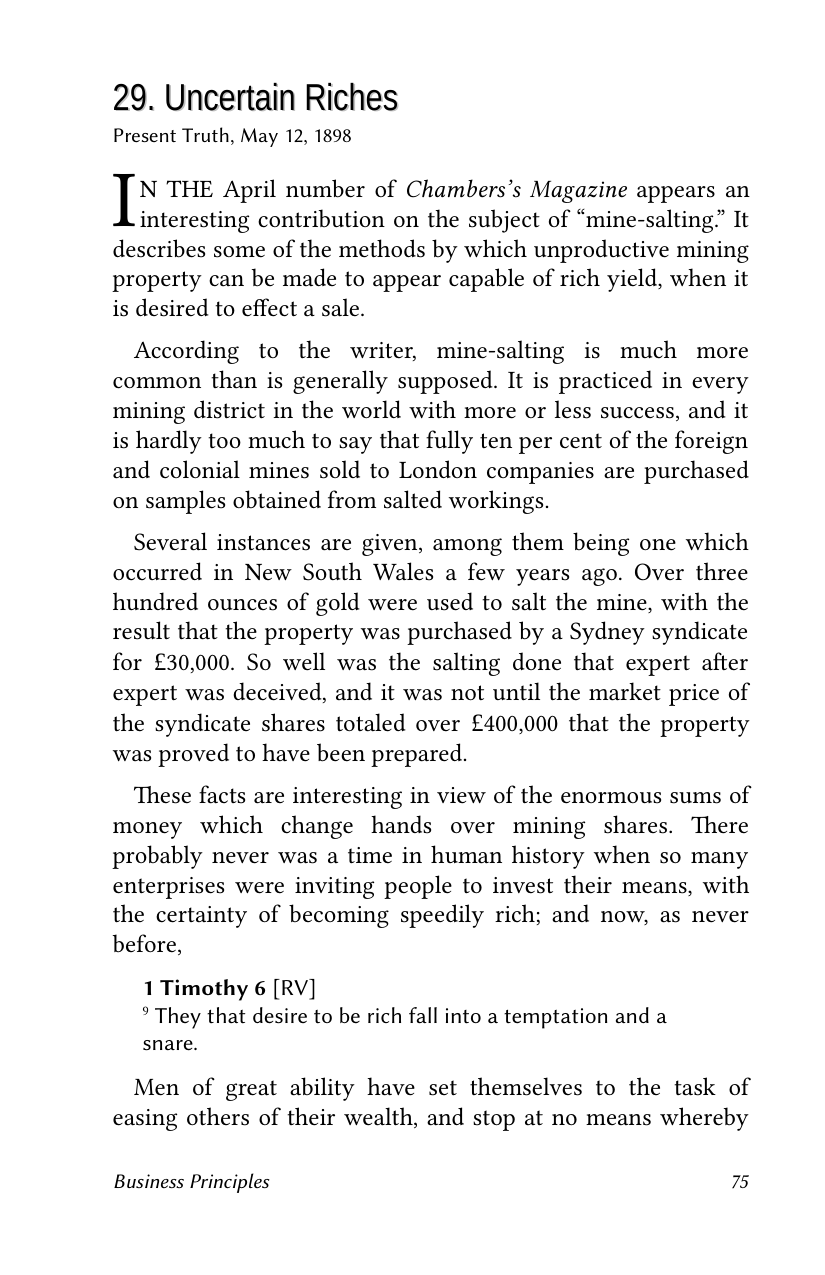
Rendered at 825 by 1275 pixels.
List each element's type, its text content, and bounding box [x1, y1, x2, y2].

text According to the writer, mine-salting is much more common than is generally supposed. It is practiced in every mining district in the world with more or less success, and it is hardly too much to say that fully ten per cent of the foreign and colonial mines sold to London companies are purchased on samples obtained from salted workings. [112, 336, 750, 514]
title Uncertain Riches [112, 75, 750, 118]
text These facts are interesting in view of the enormous sums of money which change hands over mining shares. There probably never was a time in human history when so many enterprises were inviting people to invest their means, with the certainty of becoming speedily rich; and now, as never before, [112, 781, 750, 959]
text IN THE April number of Chambers’s Magazine appears an interesting contribution on the subject of “mine-salting.” It describes some of the methods by which unproductive mining property can be made to appear capable of rich yield, when it is desired to effect a sale. [112, 175, 750, 323]
text Men of great ability have set themselves to the task of easing others of their wealth, and stop at no means whereby [112, 1073, 750, 1131]
text 9 They that desire to be rich fall into a temptation and a snare. [142, 1003, 720, 1056]
text Present Truth, May 12, 1898 [112, 124, 750, 148]
text 1 Timothy 6 [RV] [142, 975, 750, 1001]
text Several instances are given, among them being one which occurred in New South Wales a few years ago. Over three hundred ounces of gold were used to salt the mine, with the result that the property was purchased by a Sydney syndicate for £30,000. So well was the salting done that expert after expert was deceived, and it was not until the market price of the syndicate shares totaled over £400,000 that the property was proved to have been prepared. [112, 528, 750, 767]
